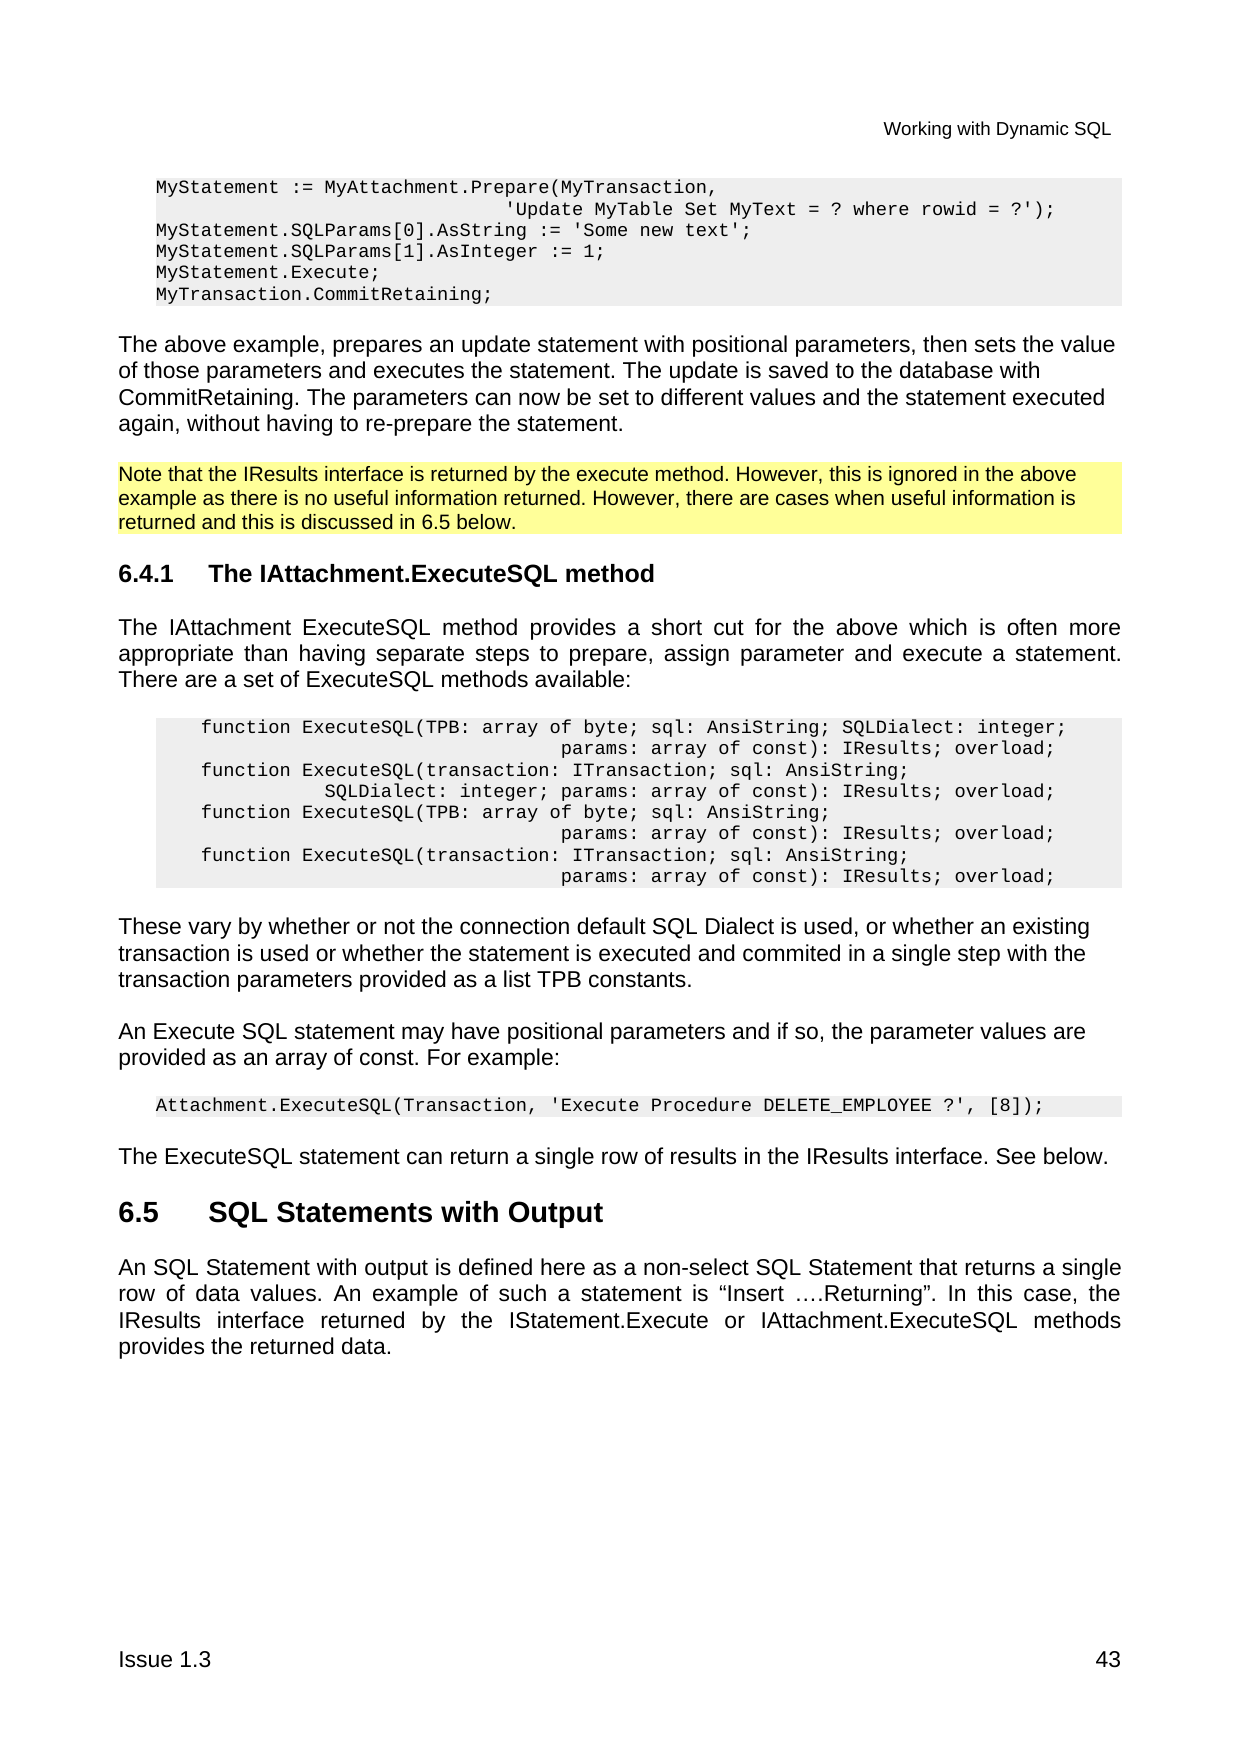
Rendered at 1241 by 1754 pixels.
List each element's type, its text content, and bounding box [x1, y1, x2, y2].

text MyStatement.SQLParams[1].AsInteger := 1; [156, 242, 1122, 263]
text function ExecuteSQL(transaction: ITransaction; sql: AnsiString; [156, 760, 1122, 782]
text MyStatement.Execute; [156, 263, 1122, 284]
text MyStatement := MyAttachment.Prepare(MyTransaction, [156, 178, 1122, 199]
text These vary by whether or not the connection default SQL Dialect is used, or whether an existing transaction is used or whether the statement is executed and commited in a single step with the transaction parameters provided as a list TPB constants. [118, 913, 1122, 992]
text The IAttachment ExecuteSQL method provides a short cut for the above which is often more appropriate than having separate steps to prepare, assign parameter and execute a statement. There are a set of ExecuteSQL methods available: [118, 614, 1122, 693]
text function ExecuteSQL(TPB: array of byte; sql: AnsiString; [156, 803, 1122, 824]
text params: array of const): IResults; overload; [156, 739, 1122, 760]
text SQLDialect: integer; params: array of const): IResults; overload; [156, 782, 1122, 803]
text params: array of const): IResults; overload; [156, 824, 1122, 845]
text The above example, prepares an update statement with positional parameters, then sets the value of those parameters and executes the statement. The update is saved to the database with CommitRetaining. The parameters can now be set to different values and the statement executed again, without having to re-prepare the statement. [118, 331, 1122, 437]
text The ExecuteSQL statement can return a single row of results in the IResults interface. See below. [118, 1143, 1122, 1169]
text function ExecuteSQL(transaction: ITransaction; sql: AnsiString; [156, 845, 1122, 867]
text An SQL Statement with output is defined here as a non-select SQL Statement that returns a single row of data values. An example of such a statement is “Insert ….Returning”. In this case, the IResults interface returned by the IStatement.Execute or IAttachment.ExecuteSQL methods provides the returned data. [118, 1254, 1122, 1359]
text function ExecuteSQL(TPB: array of byte; sql: AnsiString; SQLDialect: integer; [156, 718, 1122, 739]
text 'Update MyTable Set MyText = ? where rowid = ?'); [156, 199, 1122, 221]
subtitle The IAttachment.ExecuteSQL method [118, 559, 1122, 588]
text MyStatement.SQLParams[0].AsString := 'Some new text'; [156, 221, 1122, 242]
subtitle SQL Statements with Output [118, 1195, 1122, 1228]
text MyTransaction.CommitRetaining; [156, 284, 1122, 306]
text An Execute SQL statement may have positional parameters and if so, the parameter values are provided as an array of const. For example: [118, 1018, 1122, 1071]
text Note that the IResults interface is returned by the execute method. However, this is ignored in the above example as there is no useful information returned. However, there are cases when useful information is returned and this is discussed in 6.5 below. [118, 462, 1122, 534]
text Attachment.ExecuteSQL(Transaction, 'Execute Procedure DELETE_EMPLOYEE ?', [8]); [156, 1096, 1122, 1117]
text params: array of const): IResults; overload; [156, 867, 1122, 888]
